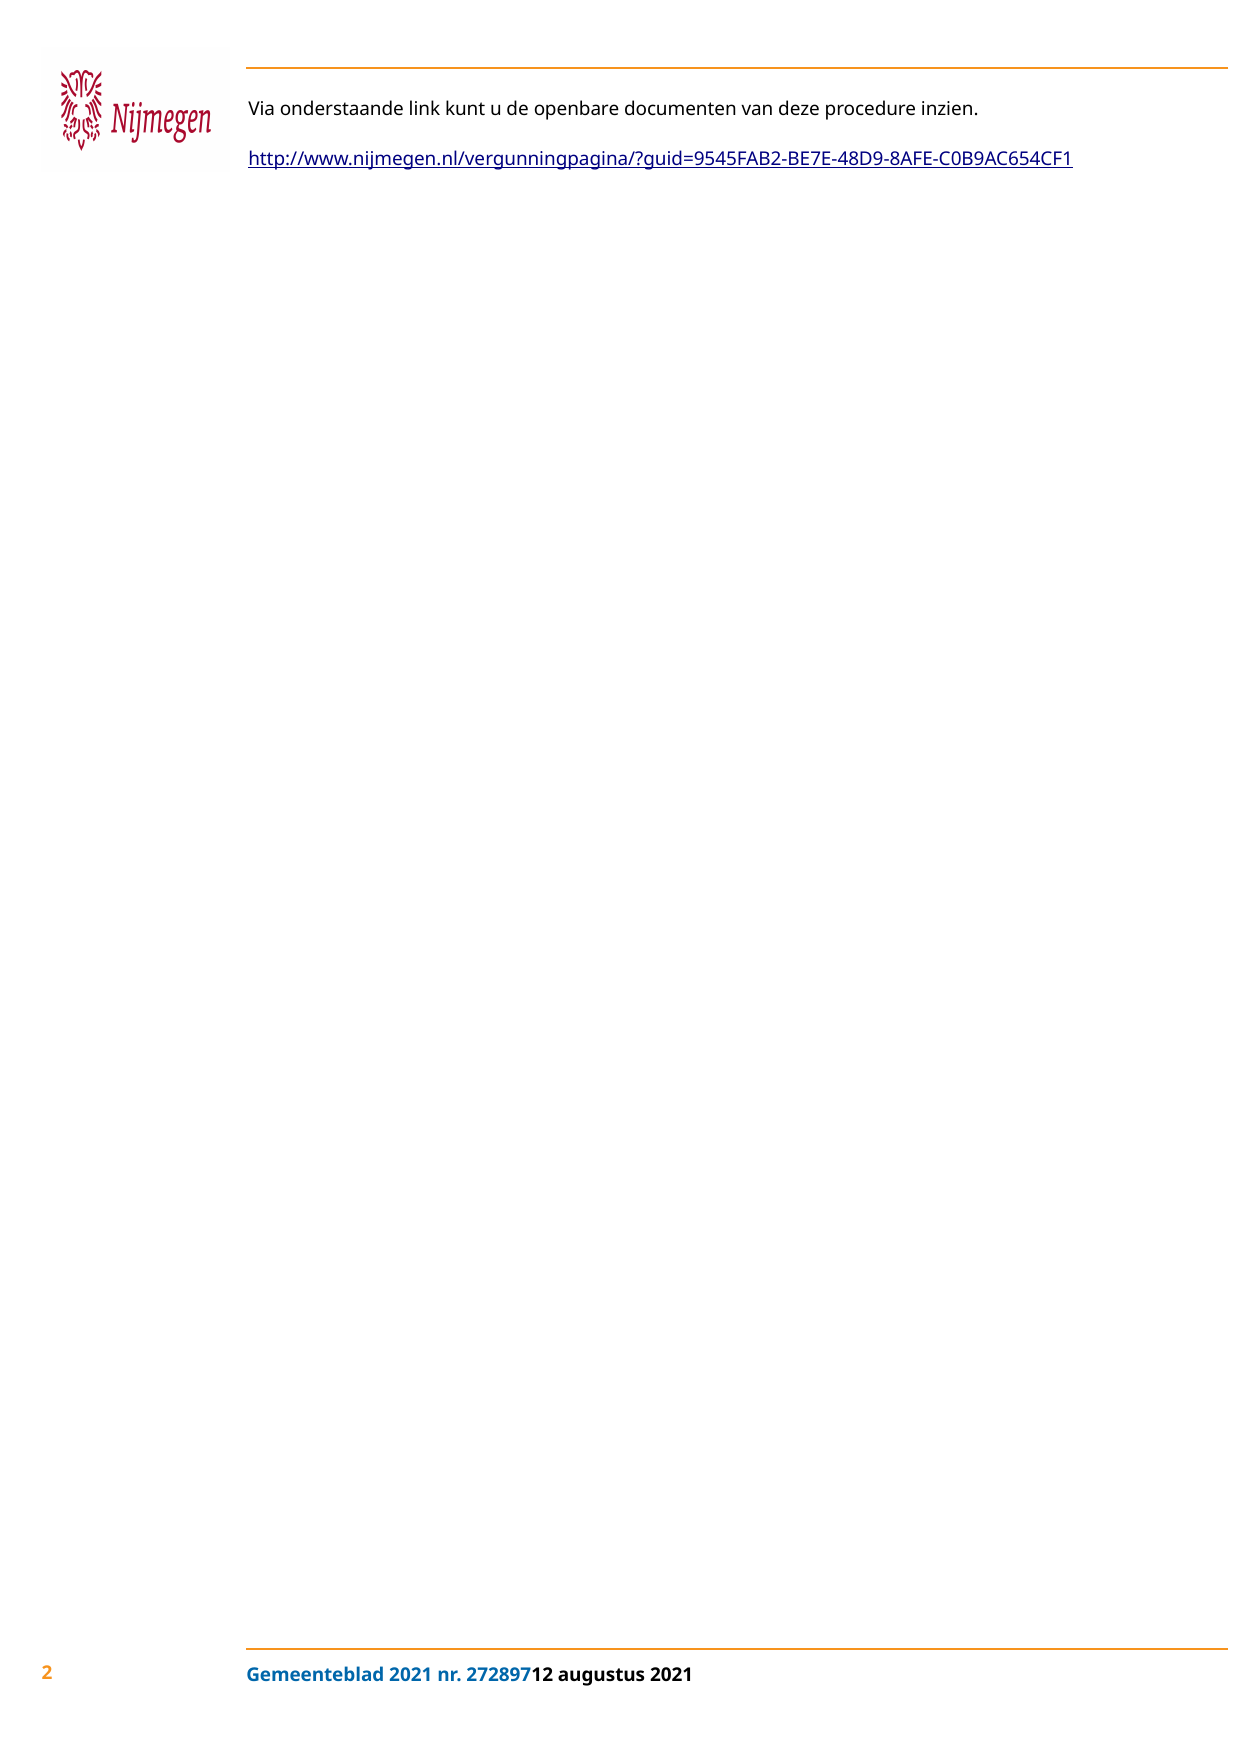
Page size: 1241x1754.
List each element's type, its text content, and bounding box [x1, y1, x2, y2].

picture [41, 47, 231, 172]
text Via onderstaande link kunt u de openbare documenten van deze procedure inzien. [248, 95, 1152, 121]
text http://www.nijmegen.nl/vergunningpagina/?guid=9545FAB2-BE7E-48D9-8AFE-C0B9AC654CF1 [248, 145, 1152, 171]
